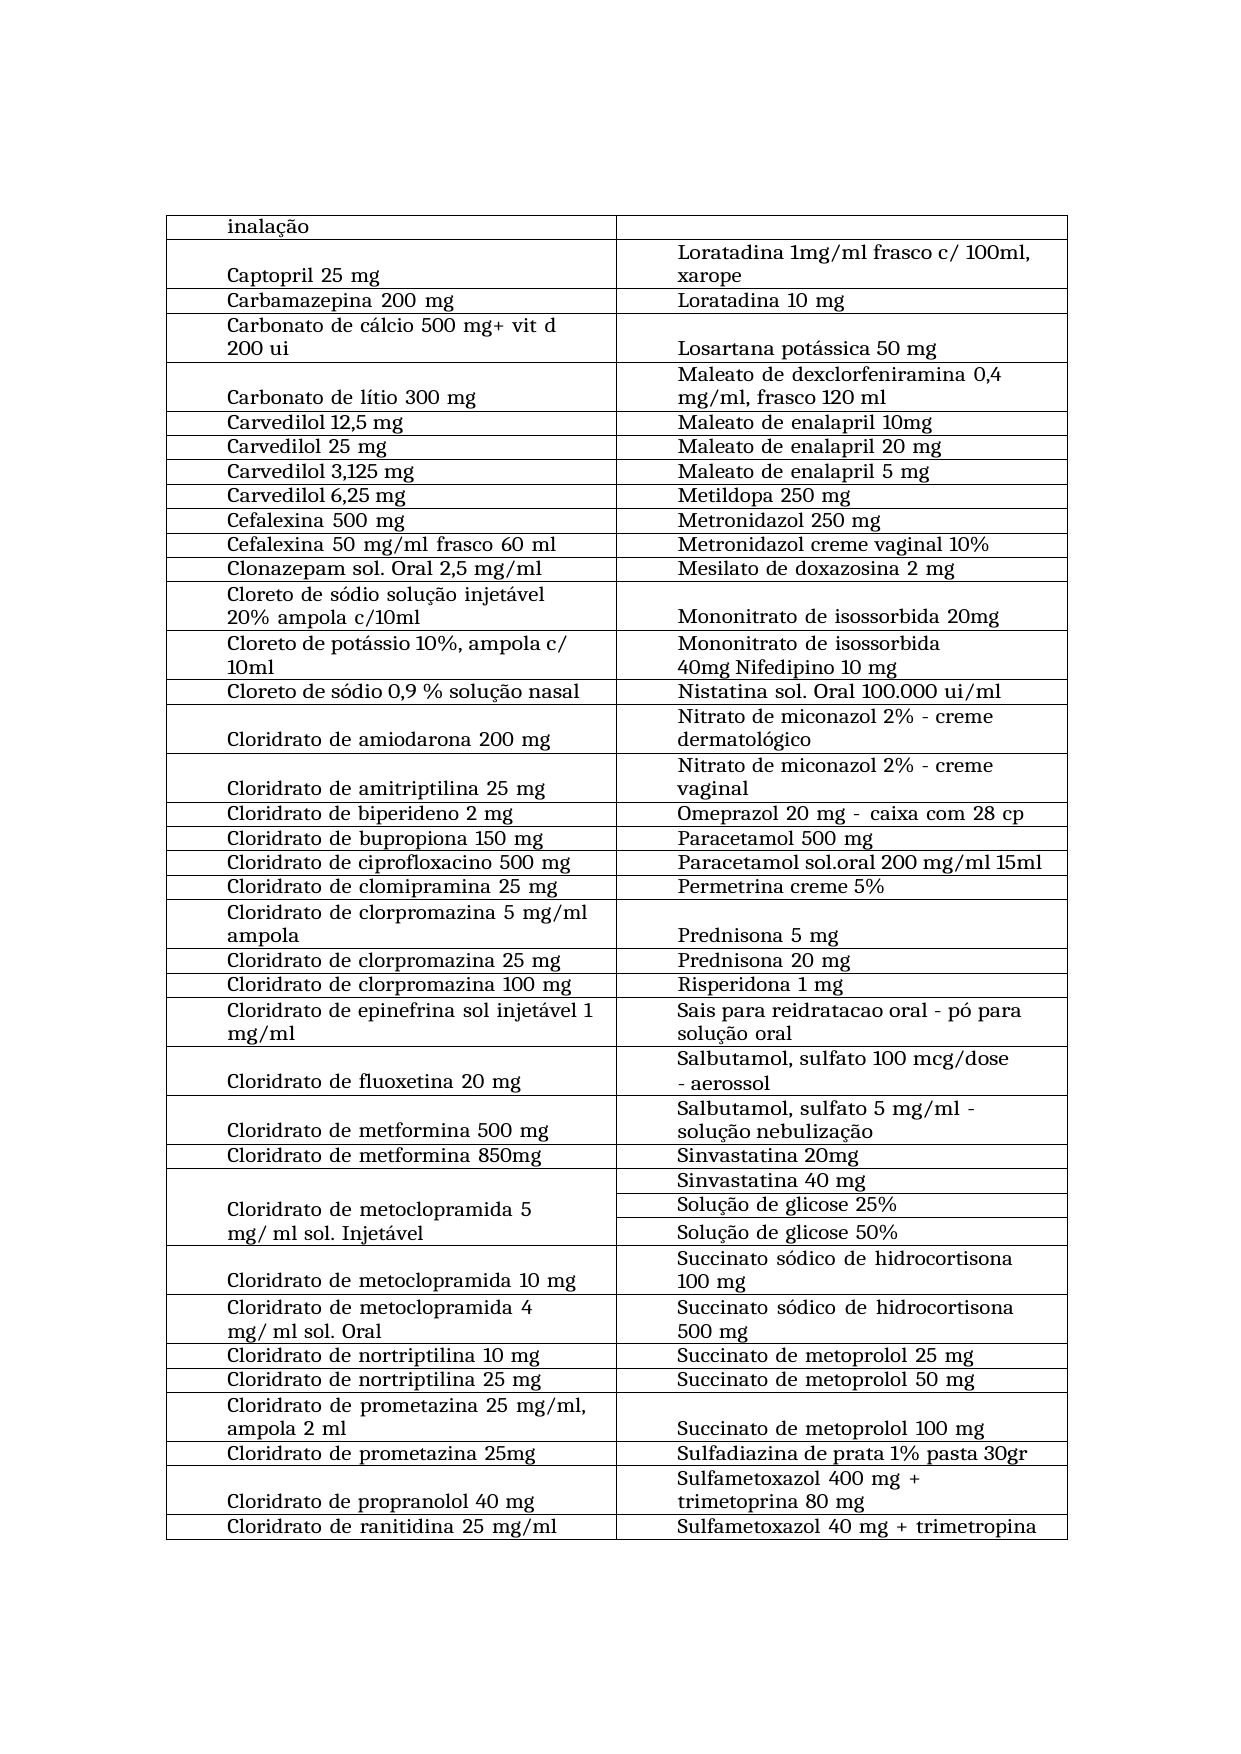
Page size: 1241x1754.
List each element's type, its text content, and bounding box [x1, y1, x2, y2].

table_cell Cloridrato de amiodarona 200 mg [167, 705, 616, 753]
table_cell Cloridrato de prometazina 25 mg/ml, ampola 2 ml [167, 1393, 616, 1441]
table_cell Cloridrato de clorpromazina 5 mg/ml ampola [167, 900, 616, 948]
table_cell Cefalexina 50 mg/ml frasco 60 ml [167, 534, 616, 557]
table_cell Paracetamol 500 mg [617, 827, 1067, 850]
table_cell Carvedilol 3,125 mg [167, 460, 616, 484]
table_cell Cloreto de potássio 10%, ampola c/ 10ml [167, 631, 616, 679]
table_cell Sulfadiazina de prata 1% pasta 30gr [617, 1442, 1067, 1465]
table_cell Succinato de metoprolol 100 mg [617, 1393, 1067, 1441]
table_cell Solução de glicose 50% [617, 1218, 1067, 1245]
table_cell Cloridrato de propranolol 40 mg [167, 1466, 616, 1514]
table_cell Cefalexina 500 mg [167, 509, 616, 532]
table_cell Cloridrato de nortriptilina 25 mg [167, 1369, 616, 1392]
table_cell Mononitrato de isossorbida 40mg Nifedipino 10 mg [617, 631, 1067, 679]
table_cell Solução de glicose 25% [617, 1194, 1067, 1217]
table_cell Nistatina sol. Oral 100.000 ui/ml [617, 680, 1067, 704]
table_cell Cloridrato de bupropiona 150 mg [167, 827, 616, 850]
table_cell Metildopa 250 mg [617, 485, 1067, 508]
table_cell Cloridrato de ranitidina 25 mg/ml [167, 1515, 616, 1539]
table_cell Succinato sódico de hidrocortisona 100 mg [617, 1246, 1067, 1294]
table_cell Permetrina creme 5% [617, 876, 1067, 899]
table_cell Nitrato de miconazol 2% - creme dermatológico [617, 705, 1067, 753]
table_cell Sinvastatina 40 mg [617, 1169, 1067, 1193]
table_cell Salbutamol, sulfato 100 mcg/dose - aerossol [617, 1047, 1067, 1095]
table_cell Cloridrato de nortriptilina 10 mg [167, 1344, 616, 1368]
table_cell Maleato de dexclorfeniramina 0,4 mg/ml, frasco 120 ml [617, 363, 1067, 411]
table_cell Carvedilol 6,25 mg [167, 485, 616, 508]
table_cell Cloridrato de fluoxetina 20 mg [167, 1047, 616, 1095]
table_cell Sinvastatina 20mg [617, 1145, 1067, 1168]
table_cell Metronidazol 250 mg [617, 509, 1067, 532]
table_cell Salbutamol, sulfato 5 mg/ml - solução nebulização [617, 1096, 1067, 1144]
table_cell Captopril 25 mg [167, 240, 616, 288]
table_cell Carvedilol 25 mg [167, 436, 616, 459]
table_cell Cloridrato de clomipramina 25 mg [167, 876, 616, 899]
table_cell Succinato sódico de hidrocortisona 500 mg [617, 1295, 1067, 1343]
table_cell Succinato de metoprolol 25 mg [617, 1344, 1067, 1368]
table_cell Loratadina 1mg/ml frasco c/ 100ml, xarope [617, 240, 1067, 288]
table_cell Cloridrato de clorpromazina 100 mg [167, 974, 616, 997]
table_cell Clonazepam sol. Oral 2,5 mg/ml [167, 558, 616, 581]
table_cell Losartana potássica 50 mg [617, 314, 1067, 362]
table_cell Carbamazepina 200 mg [167, 289, 616, 313]
table_cell Omeprazol 20 mg - caixa com 28 cp [617, 803, 1067, 826]
table_cell Cloridrato de biperideno 2 mg [167, 803, 616, 826]
table_cell Maleato de enalapril 20 mg [617, 436, 1067, 459]
table_cell Carbonato de lítio 300 mg [167, 363, 616, 411]
table_header inalação [167, 216, 616, 239]
table_cell Sais para reidratacao oral - pó para solução oral [617, 998, 1067, 1046]
table_cell Cloridrato de metoclopramida 4 mg/ ml sol. Oral [167, 1295, 616, 1343]
table_cell Mononitrato de isossorbida 20mg [617, 582, 1067, 630]
table_cell Risperidona 1 mg [617, 974, 1067, 997]
table_cell Maleato de enalapril 5 mg [617, 460, 1067, 484]
table_cell Prednisona 20 mg [617, 949, 1067, 972]
table_cell Paracetamol sol.oral 200 mg/ml 15ml [617, 851, 1067, 875]
table_cell Cloreto de sódio solução injetável 20% ampola c/10ml [167, 582, 616, 630]
table_cell Cloridrato de prometazina 25mg [167, 1442, 616, 1465]
table_cell Nitrato de miconazol 2% - creme vaginal [617, 754, 1067, 802]
table_cell Sulfametoxazol 400 mg + trimetoprina 80 mg [617, 1466, 1067, 1514]
table_cell Cloridrato de metformina 500 mg [167, 1096, 616, 1144]
table_cell Cloridrato de metoclopramida 10 mg [167, 1246, 616, 1294]
table_header [617, 216, 1067, 239]
table_cell Succinato de metoprolol 50 mg [617, 1369, 1067, 1392]
table_cell Metronidazol creme vaginal 10% [617, 534, 1067, 557]
table_cell Sulfametoxazol 40 mg + trimetropina [617, 1515, 1067, 1539]
table_cell Loratadina 10 mg [617, 289, 1067, 313]
table_cell Carbonato de cálcio 500 mg+ vit d 200 ui [167, 314, 616, 362]
table_cell Carvedilol 12,5 mg [167, 412, 616, 435]
table_cell Cloridrato de amitriptilina 25 mg [167, 754, 616, 802]
table_cell Cloridrato de metoclopramida 5 mg/ ml sol. Injetável [167, 1169, 616, 1245]
table_cell Cloridrato de metformina 850mg [167, 1145, 616, 1168]
table_cell Prednisona 5 mg [617, 900, 1067, 948]
table_cell Maleato de enalapril 10mg [617, 412, 1067, 435]
table_cell Mesilato de doxazosina 2 mg [617, 558, 1067, 581]
table_cell Cloridrato de ciprofloxacino 500 mg [167, 851, 616, 875]
table_cell Cloridrato de epinefrina sol injetável 1 mg/ml [167, 998, 616, 1046]
table_cell Cloreto de sódio 0,9 % solução nasal [167, 680, 616, 704]
table_cell Cloridrato de clorpromazina 25 mg [167, 949, 616, 972]
